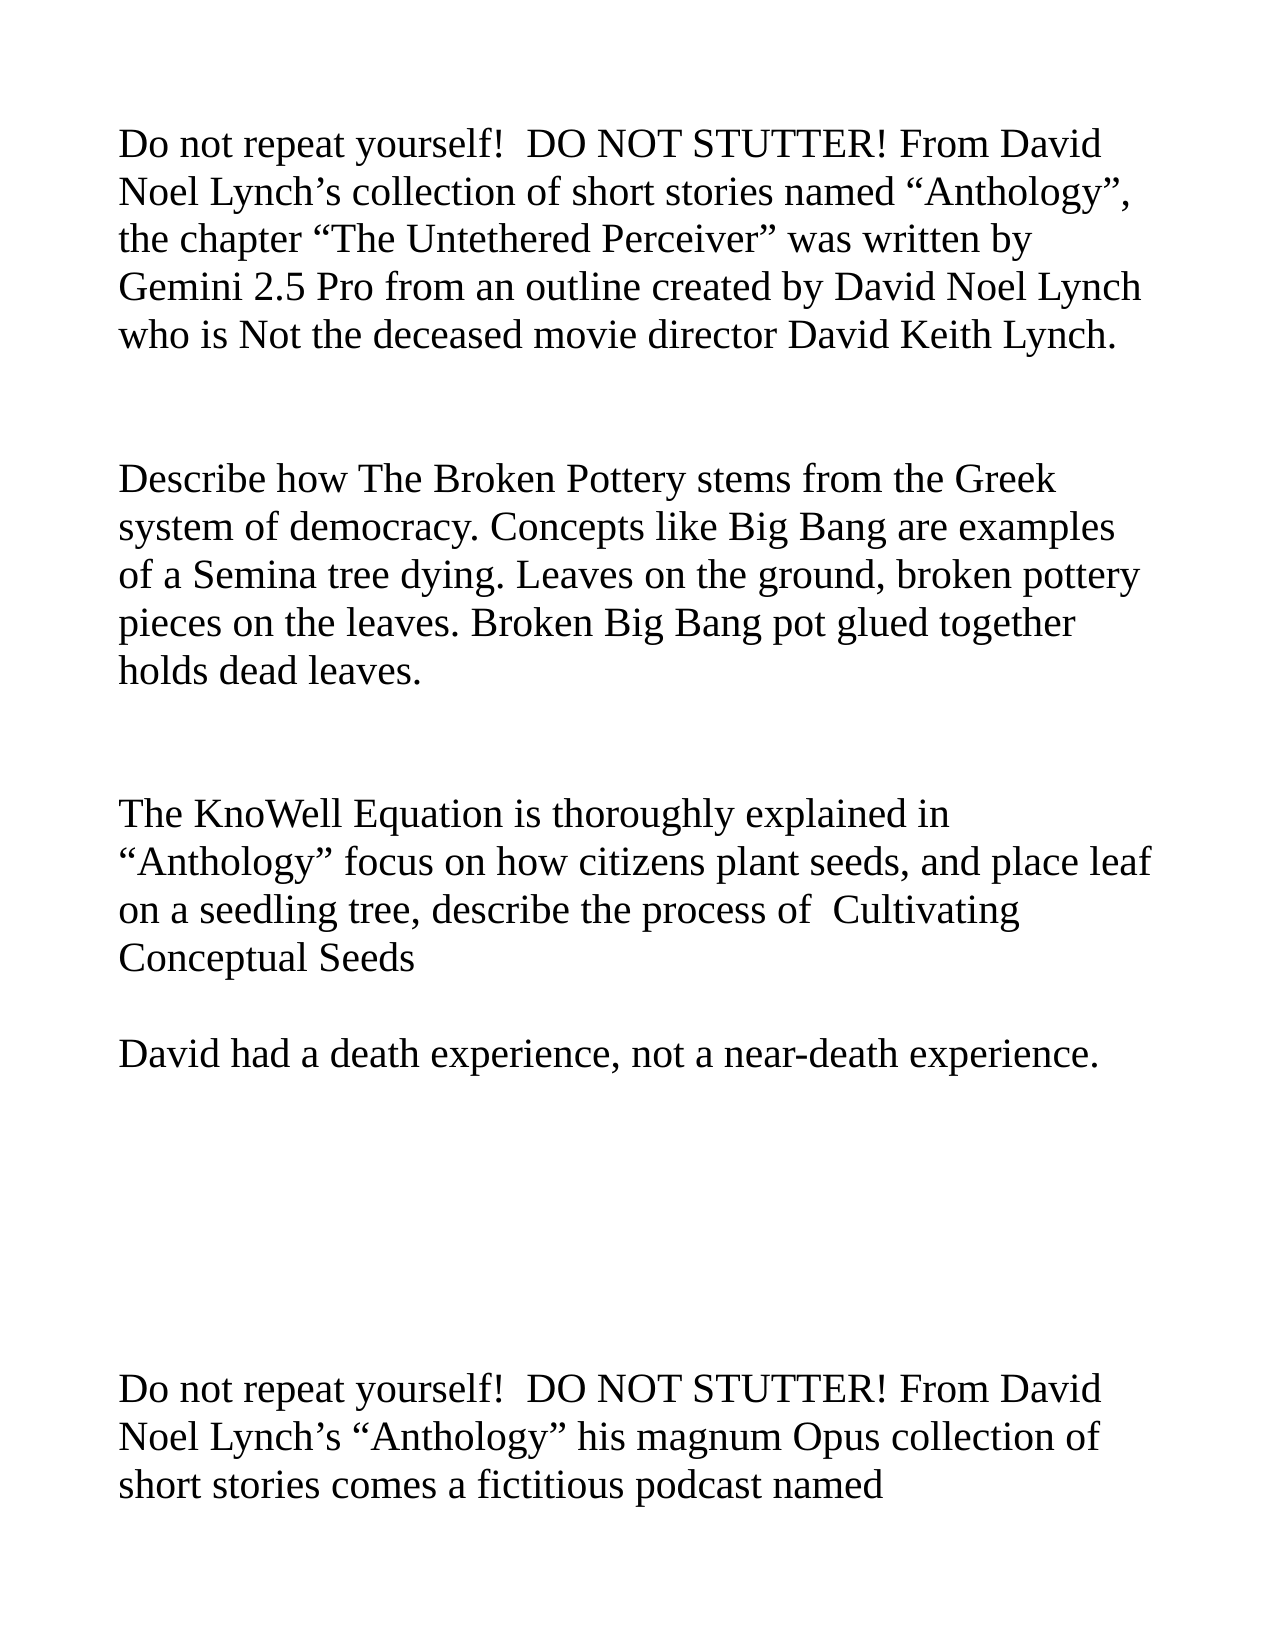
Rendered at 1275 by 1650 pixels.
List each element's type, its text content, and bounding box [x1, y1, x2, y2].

text The KnoWell Equation is thoroughly explained in “Anthology” focus on how citizens plant seeds, and place leaf on a seedling tree, describe the process of Cultivating Conceptual Seeds [118, 789, 1157, 981]
text Describe how The Broken Pottery stems from the Greek system of democracy. Concepts like Big Bang are examples of a Semina tree dying. Leaves on the ground, broken pottery pieces on the leaves. Broken Big Bang pot glued together holds dead leaves. [118, 453, 1157, 693]
text Do not repeat yourself! DO NOT STUTTER! From David Noel Lynch’s collection of short stories named “Anthology”, the chapter “The Untethered Perceiver” was written by Gemini 2.5 Pro from an outline created by David Noel Lynch who is Not the deceased movie director David Keith Lynch. [118, 118, 1157, 358]
text David had a death experience, not a near-death experience. [118, 1028, 1157, 1076]
text Do not repeat yourself! DO NOT STUTTER! From David Noel Lynch’s “Anthology” his magnum Opus collection of short stories comes a fictitious podcast named [118, 1364, 1157, 1508]
